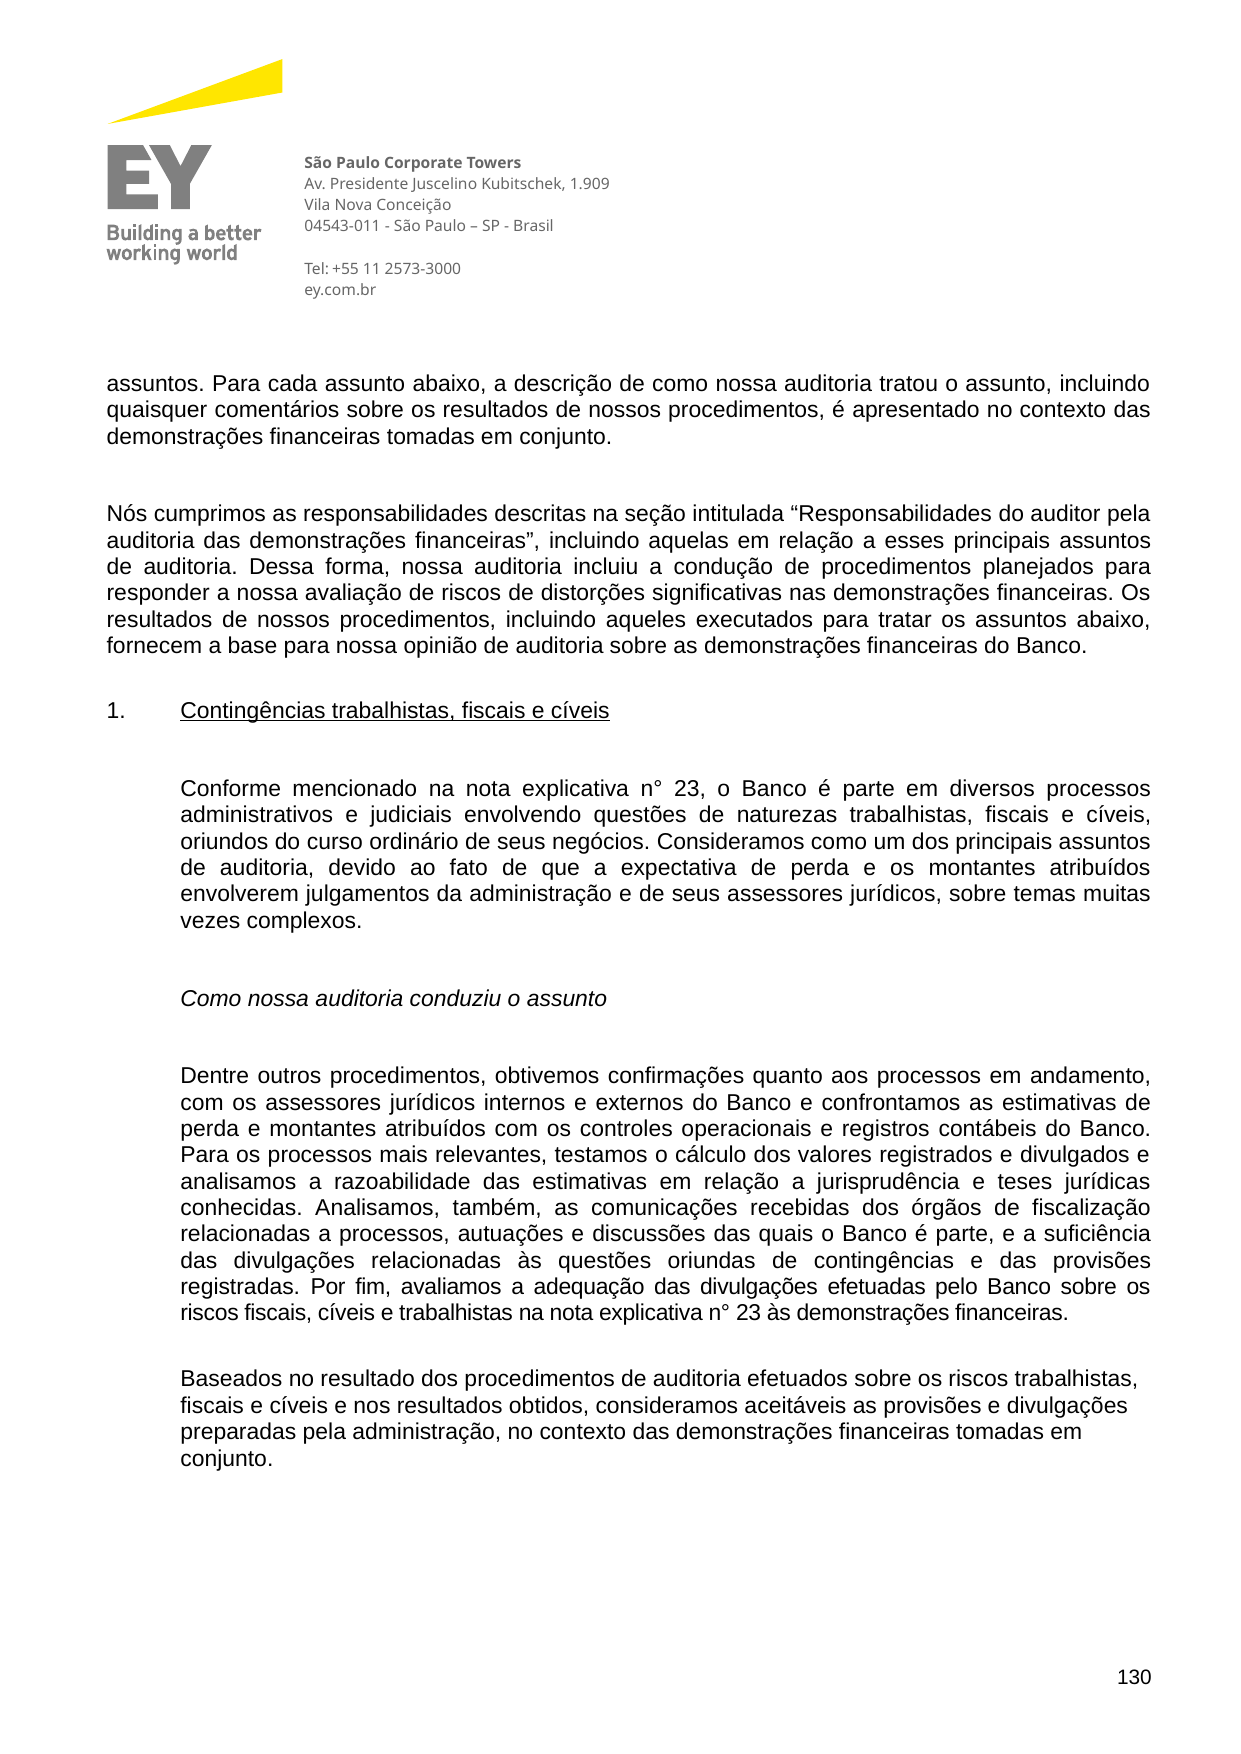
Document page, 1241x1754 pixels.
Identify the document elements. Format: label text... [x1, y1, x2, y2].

text Dentre outros procedimentos, obtivemos confirmações quanto aos processos em andamento, com os assessores jurídicos internos e externos do Banco e confrontamos as estimativas de perda e montantes atribuídos com os controles operacionais e registros contábeis do Banco. Para os processos mais relevantes, testamos o cálculo dos valores registrados e divulgados e analisamos a razoabilidade das estimativas em relação a jurisprudência e teses jurídicas conhecidas. Analisamos, também, as comunicações recebidas dos órgãos de fiscalização relacionadas a processos, autuações e discussões das quais o Banco é parte, e a suficiência das divulgações relacionadas às questões oriundas de contingências e das provisões registradas. Por fim, avaliamos a adequação das divulgações efetuadas pelo Banco sobre os riscos fiscais, cíveis e trabalhistas na nota explicativa n° 23 às demonstrações financeiras. [180, 1062, 1152, 1326]
text Baseados no resultado dos procedimentos de auditoria efetuados sobre os riscos trabalhistas, fiscais e cíveis e nos resultados obtidos, consideramos aceitáveis as provisões e divulgações preparadas pela administração, no contexto das demonstrações financeiras tomadas em conjunto. [180, 1365, 1152, 1471]
text Nós cumprimos as responsabilidades descritas na seção intitulada “Responsabilidades do auditor pela auditoria das demonstrações financeiras”, incluindo aquelas em relação a esses principais assuntos de auditoria. Dessa forma, nossa auditoria incluiu a condução de procedimentos planejados para responder a nossa avaliação de riscos de distorções significativas nas demonstrações financeiras. Os resultados de nossos procedimentos, incluindo aqueles executados para tratar os assuntos abaixo, fornecem a base para nossa opinião de auditoria sobre as demonstrações financeiras do Banco. [106, 500, 1152, 658]
text assuntos. Para cada assunto abaixo, a descrição de como nossa auditoria tratou o assunto, incluindo quaisquer comentários sobre os resultados de nossos procedimentos, é apresentado no contexto das demonstrações financeiras tomadas em conjunto. [106, 370, 1152, 449]
text Como nossa auditoria conduziu o assunto [180, 984, 1152, 1011]
text Conforme mencionado na nota explicativa n° 23, o Banco é parte em diversos processos administrativos e judiciais envolvendo questões de naturezas trabalhistas, fiscais e cíveis, oriundos do curso ordinário de seus negócios. Consideramos como um dos principais assuntos de auditoria, devido ao fato de que a expectativa de perda e os montantes atribuídos envolverem julgamentos da administração e de seus assessores jurídicos, sobre temas muitas vezes complexos. [180, 775, 1152, 933]
list Contingências trabalhistas, fiscais e cíveis [106, 697, 1152, 724]
